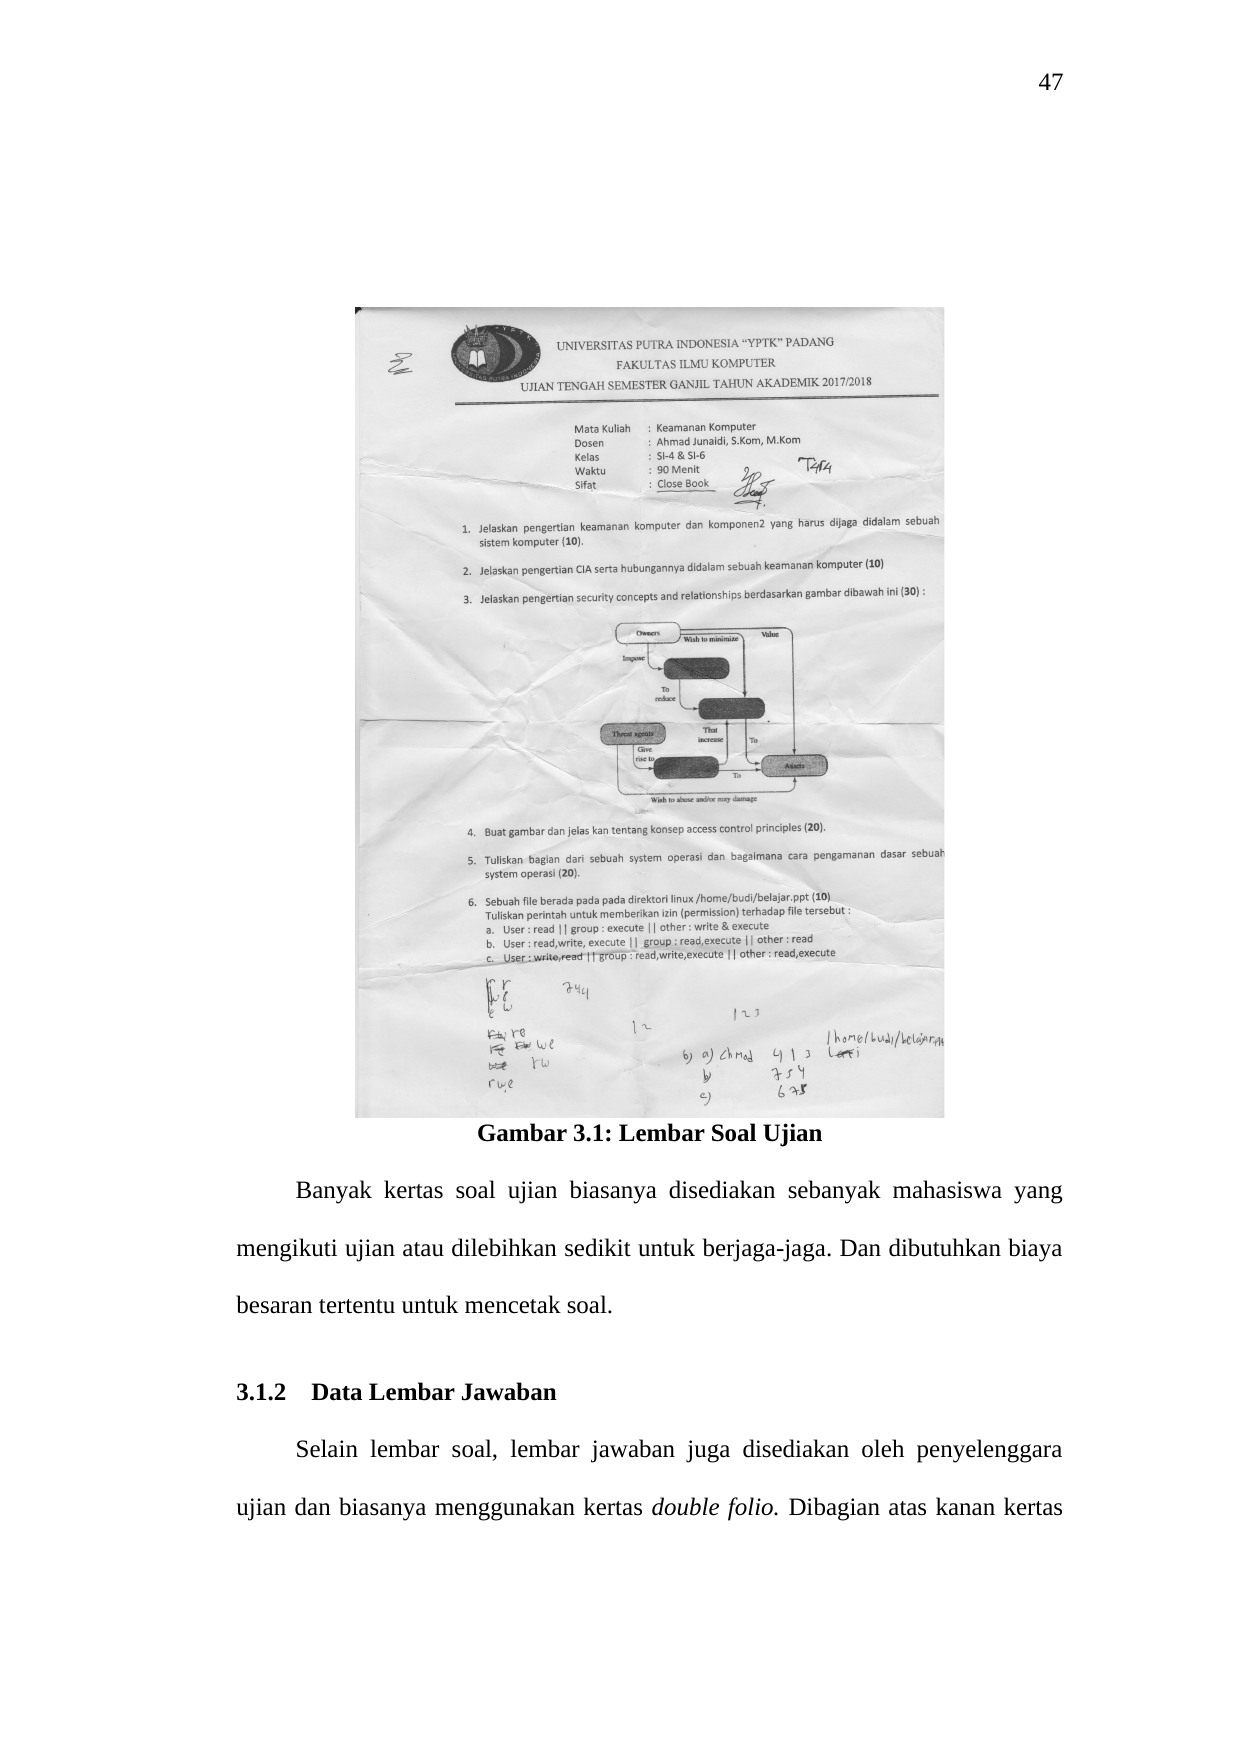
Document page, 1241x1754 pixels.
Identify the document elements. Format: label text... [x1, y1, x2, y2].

subtitle 3.1.2 Data Lembar Jawaban [236, 1377, 1063, 1405]
text Gambar 3.1: Lembar Soal Ujian [355, 1118, 944, 1147]
text Banyak kertas soal ujian biasanya disediakan sebanyak mahasiswa yang mengikuti ujian atau dilebihkan sedikit untuk berjaga-jaga. Dan dibutuhkan biaya besaran tertentu untuk mencetak soal. [236, 295, 1063, 1319]
text Selain lembar soal, lembar jawaban juga disediakan oleh penyelenggara ujian dan biasanya menggunakan kertas double folio. Dibagian atas kanan kertas [236, 1434, 1063, 1520]
